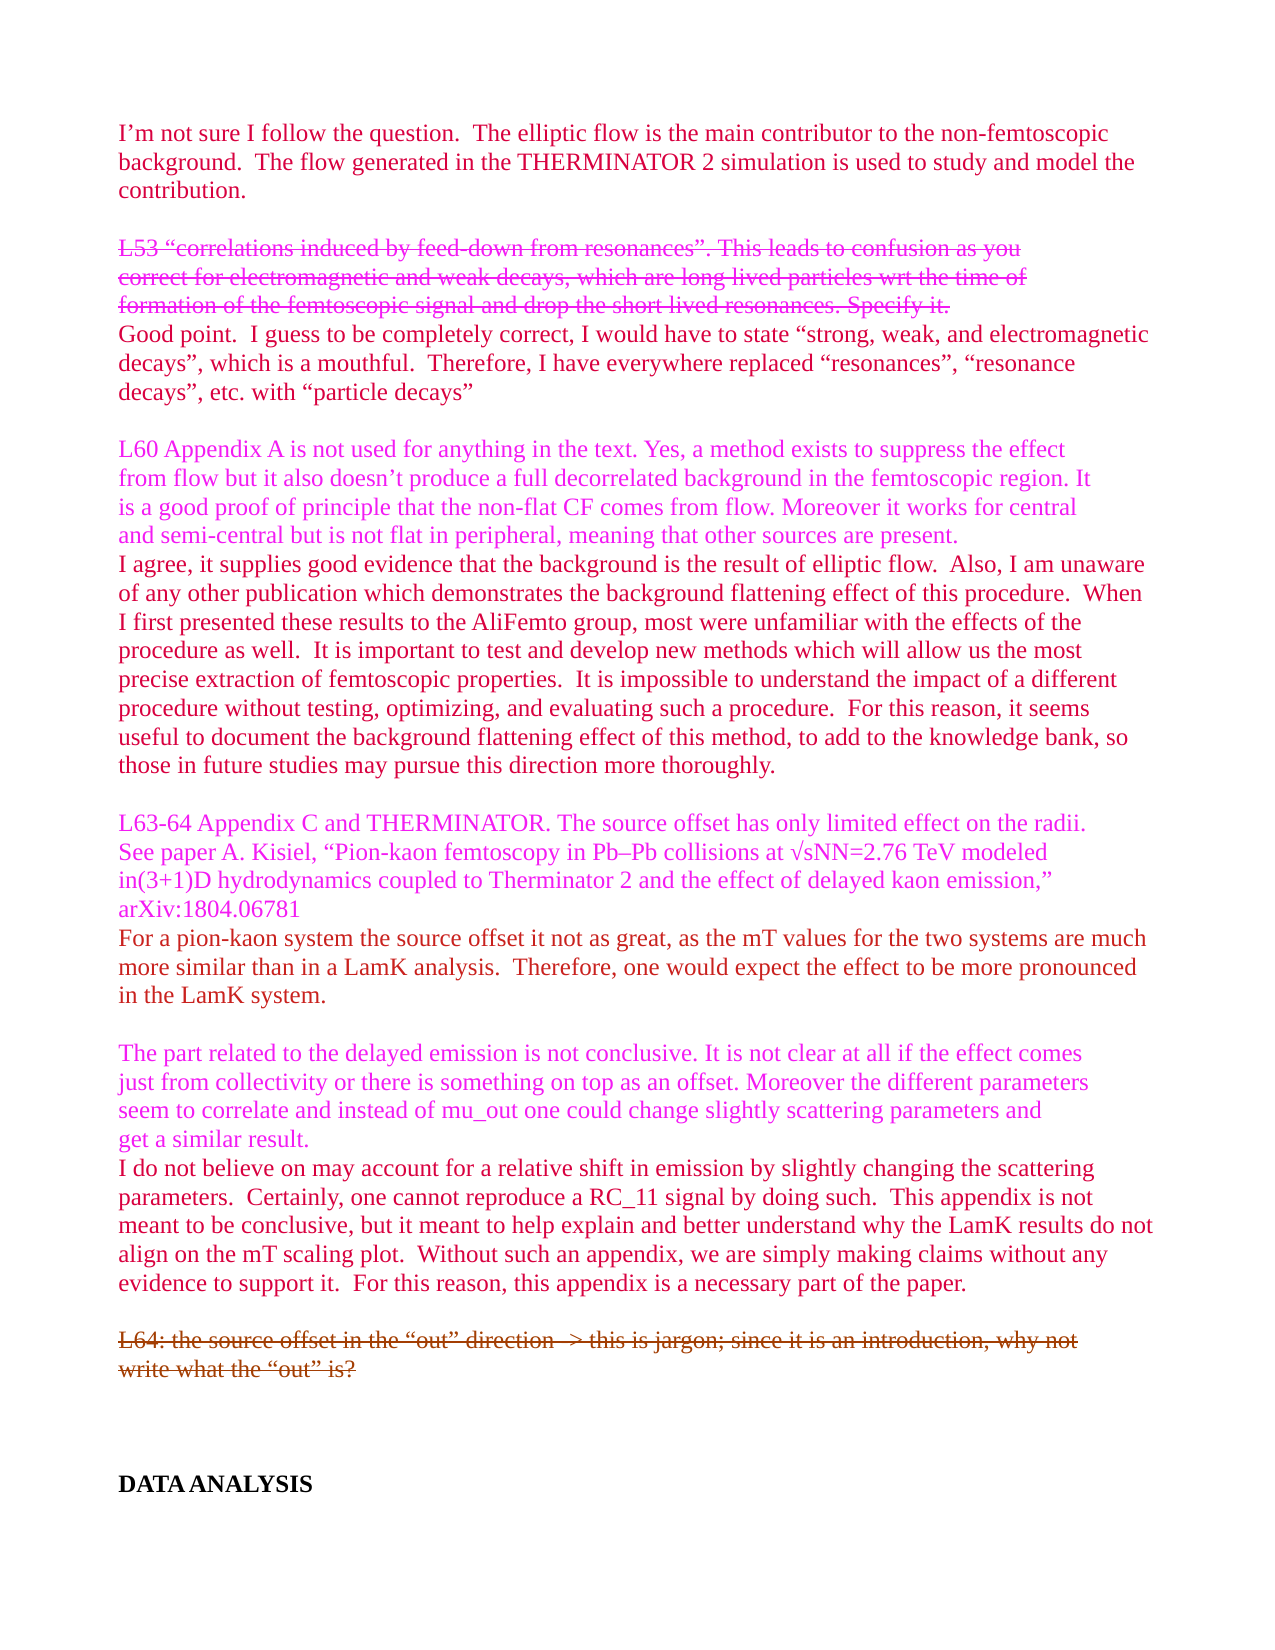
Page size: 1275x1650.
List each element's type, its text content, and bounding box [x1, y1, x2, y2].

text is a good proof of principle that the non-flat CF comes from flow. Moreover it works for central [118, 492, 1157, 521]
text Good point. I guess to be completely correct, I would have to state “strong, weak, and electromagnetic decays”, which is a mouthful. Therefore, I have everywhere replaced “resonances”, “resonance decays”, etc. with “particle decays” [118, 319, 1157, 406]
text I do not believe on may account for a relative shift in emission by slightly changing the scattering parameters. Certainly, one cannot reproduce a RC_11 signal by doing such. This appendix is not meant to be conclusive, but it meant to help explain and better understand why the LamK results do not align on the mT scaling plot. Without such an appendix, we are simply making claims without any evidence to support it. For this reason, this appendix is a necessary part of the paper. [118, 1153, 1157, 1297]
text in(3+1)D hydrodynamics coupled to Therminator 2 and the effect of delayed kaon emission,” [118, 866, 1157, 894]
text For a pion-kaon system the source offset it not as great, as the mT values for the two systems are much more similar than in a LamK analysis. Therefore, one would expect the effect to be more pronounced in the LamK system. [118, 923, 1157, 1009]
text get a similar result. [118, 1124, 1157, 1153]
text I agree, it supplies good evidence that the background is the result of elliptic flow. Also, I am unaware of any other publication which demonstrates the background flattening effect of this procedure. When I first presented these results to the AliFemto group, most were unfamiliar with the effects of the procedure as well. It is important to test and develop new methods which will allow us the most precise extraction of femtoscopic properties. It is impossible to understand the impact of a different procedure without testing, optimizing, and evaluating such a procedure. For this reason, it seems useful to document the background flattening effect of this method, to add to the knowledge bank, so those in future studies may pursue this direction more thoroughly. [118, 549, 1157, 779]
text I’m not sure I follow the question. The elliptic flow is the main contributor to the non-femtoscopic background. The flow generated in the THERMINATOR 2 simulation is used to study and model the contribution. [118, 118, 1157, 204]
text L64: the source offset in the “out” direction -> this is jargon; since it is an introduction, why not [118, 1326, 1157, 1354]
text L60 Appendix A is not used for anything in the text. Yes, a method exists to suppress the effect [118, 434, 1157, 463]
text L53 “correlations induced by feed-down from resonances”. This leads to confusion as you [118, 233, 1157, 262]
text just from collectivity or there is something on top as an offset. Moreover the different parameters [118, 1067, 1157, 1096]
text formation of the femtoscopic signal and drop the short lived resonances. Specify it. [118, 291, 1157, 319]
text from flow but it also doesn’t produce a full decorrelated background in the femtoscopic region. It [118, 463, 1157, 492]
text The part related to the delayed emission is not conclusive. It is not clear at all if the effect comes [118, 1038, 1157, 1067]
text L63-64 Appendix C and THERMINATOR. The source offset has only limited effect on the radii. [118, 808, 1157, 837]
text seem to correlate and instead of mu_out one could change slightly scattering parameters and [118, 1096, 1157, 1124]
text and semi-central but is not flat in peripheral, meaning that other sources are present. [118, 521, 1157, 549]
text arXiv:1804.06781 [118, 894, 1157, 923]
text See paper A. Kisiel, “Pion-kaon femtoscopy in Pb–Pb collisions at √sNN=2.76 TeV modeled [118, 837, 1157, 866]
text DATA ANALYSIS [118, 1469, 1157, 1498]
text write what the “out” is? [118, 1354, 1157, 1383]
text correct for electromagnetic and weak decays, which are long lived particles wrt the time of [118, 262, 1157, 291]
